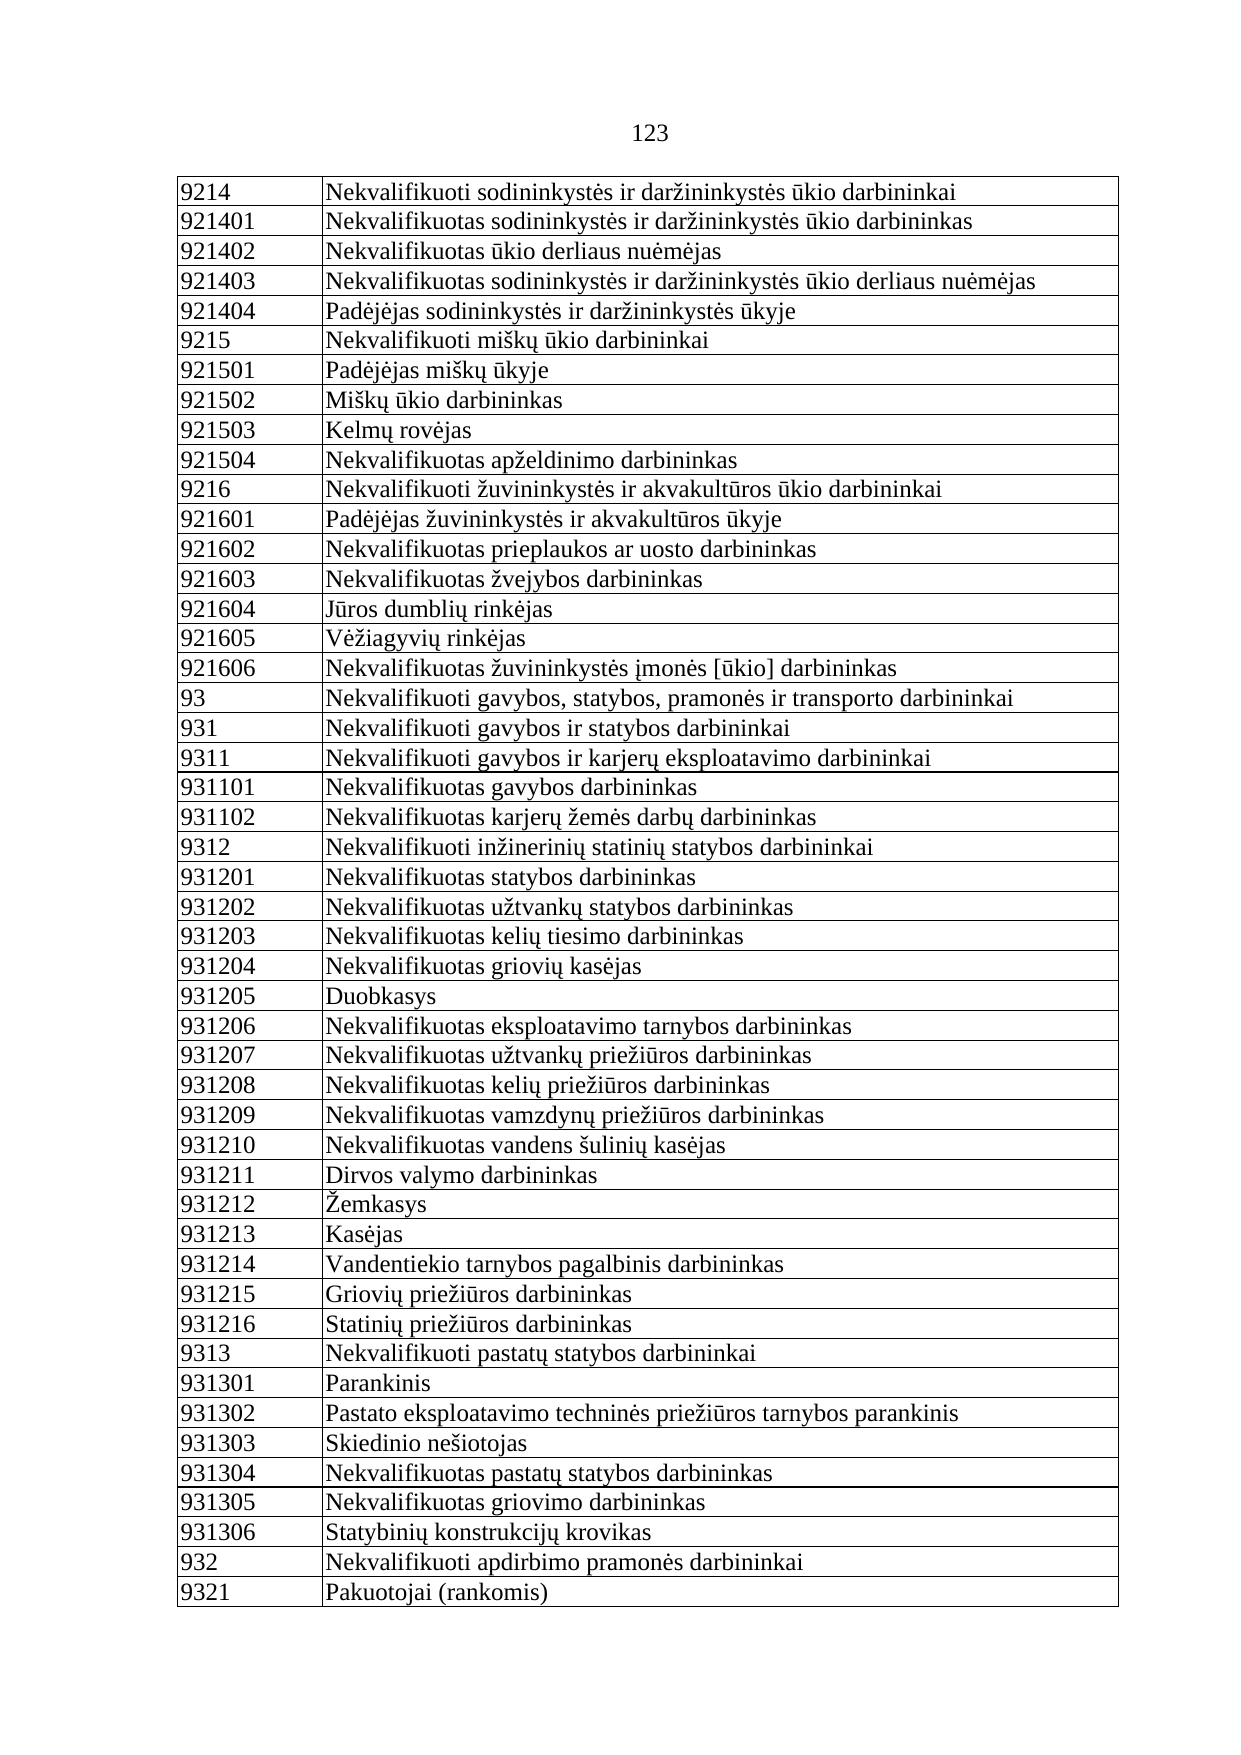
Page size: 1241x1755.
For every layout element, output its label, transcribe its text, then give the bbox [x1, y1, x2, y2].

table_cell Nekvalifikuotas karjerų žemės darbų darbininkas [323, 802, 1118, 831]
table_cell Nekvalifikuotas užtvankų statybos darbininkas [323, 892, 1118, 920]
table_cell Statybinių konstrukcijų krovikas [323, 1517, 1118, 1546]
table_cell Nekvalifikuoti inžinerinių statinių statybos darbininkai [323, 832, 1118, 861]
table_cell Nekvalifikuoti gavybos, statybos, pramonės ir transporto darbininkai [323, 683, 1118, 712]
table_cell Nekvalifikuotas apželdinimo darbininkas [323, 445, 1118, 473]
table_cell 921602 [178, 534, 322, 563]
table_cell Nekvalifikuotas prieplaukos ar uosto darbininkas [323, 534, 1118, 563]
table_cell 931212 [178, 1190, 322, 1218]
table_cell 921603 [178, 564, 322, 593]
table_cell Nekvalifikuotas statybos darbininkas [323, 862, 1118, 891]
table_cell Vėžiagyvių rinkėjas [323, 624, 1118, 652]
table_cell 921403 [178, 266, 322, 295]
table_cell Nekvalifikuoti žuvininkystės ir akvakultūros ūkio darbininkai [323, 475, 1118, 503]
table_cell 921502 [178, 385, 322, 414]
table_cell 931209 [178, 1100, 322, 1129]
table_cell 931303 [178, 1428, 322, 1457]
table_cell 931305 [178, 1488, 322, 1516]
table_cell Padėjėjas žuvininkystės ir akvakultūros ūkyje [323, 504, 1118, 533]
table_cell Jūros dumblių rinkėjas [323, 594, 1118, 622]
table_cell 931215 [178, 1279, 322, 1308]
table_cell Nekvalifikuotas gavybos darbininkas [323, 773, 1118, 801]
table_cell 9215 [178, 326, 322, 354]
table_cell 931102 [178, 802, 322, 831]
table_cell 921503 [178, 415, 322, 444]
table_cell Nekvalifikuotas kelių priežiūros darbininkas [323, 1070, 1118, 1099]
table_cell Duobkasys [323, 981, 1118, 1010]
table_cell Nekvalifikuotas sodininkystės ir daržininkystės ūkio darbininkas [323, 206, 1118, 235]
table_cell 931208 [178, 1070, 322, 1099]
table_cell Nekvalifikuotas vandens šulinių kasėjas [323, 1130, 1118, 1159]
table_cell Skiedinio nešiotojas [323, 1428, 1118, 1457]
table_cell Nekvalifikuotas kelių tiesimo darbininkas [323, 921, 1118, 950]
table_cell 921604 [178, 594, 322, 622]
table_cell 931202 [178, 892, 322, 920]
table_cell Nekvalifikuotas griovimo darbininkas [323, 1488, 1118, 1516]
table_cell Žemkasys [323, 1190, 1118, 1218]
table_cell 93 [178, 683, 322, 712]
table_cell 931306 [178, 1517, 322, 1546]
table_cell 931205 [178, 981, 322, 1010]
table_cell 932 [178, 1547, 322, 1576]
table_cell Pastato eksploatavimo techninės priežiūros tarnybos parankinis [323, 1398, 1118, 1427]
table_cell 921606 [178, 653, 322, 682]
table_cell Nekvalifikuotas žuvininkystės įmonės [ūkio] darbininkas [323, 653, 1118, 682]
table_cell 9321 [178, 1577, 322, 1606]
table_cell 931211 [178, 1160, 322, 1188]
table_cell Statinių priežiūros darbininkas [323, 1309, 1118, 1337]
table_cell Pakuotojai (rankomis) [323, 1577, 1118, 1606]
table_cell Nekvalifikuotas žvejybos darbininkas [323, 564, 1118, 593]
table_cell 921402 [178, 236, 322, 265]
table_cell 921404 [178, 296, 322, 324]
table_cell Kasėjas [323, 1219, 1118, 1248]
table_cell 921601 [178, 504, 322, 533]
table_cell 931204 [178, 951, 322, 980]
table_cell Nekvalifikuotas ūkio derliaus nuėmėjas [323, 236, 1118, 265]
table_cell 921401 [178, 206, 322, 235]
table_cell Nekvalifikuotas griovių kasėjas [323, 951, 1118, 980]
table_cell Nekvalifikuotas užtvankų priežiūros darbininkas [323, 1041, 1118, 1069]
table_cell 931216 [178, 1309, 322, 1337]
table_cell 931214 [178, 1249, 322, 1278]
table_cell Nekvalifikuoti gavybos ir statybos darbininkai [323, 713, 1118, 742]
table_cell 931101 [178, 773, 322, 801]
table_cell 931210 [178, 1130, 322, 1159]
table_cell Nekvalifikuoti apdirbimo pramonės darbininkai [323, 1547, 1118, 1576]
table_cell Nekvalifikuotas vamzdynų priežiūros darbininkas [323, 1100, 1118, 1129]
table_cell Nekvalifikuoti gavybos ir karjerų eksploatavimo darbininkai [323, 743, 1118, 771]
table_cell 931207 [178, 1041, 322, 1069]
table_cell 9312 [178, 832, 322, 861]
table_cell 9313 [178, 1339, 322, 1367]
table_cell Kelmų rovėjas [323, 415, 1118, 444]
table_cell Dirvos valymo darbininkas [323, 1160, 1118, 1188]
table_cell Nekvalifikuotas eksploatavimo tarnybos darbininkas [323, 1011, 1118, 1039]
table_cell Vandentiekio tarnybos pagalbinis darbininkas [323, 1249, 1118, 1278]
table_cell Miškų ūkio darbininkas [323, 385, 1118, 414]
table_cell 931213 [178, 1219, 322, 1248]
table_cell 931302 [178, 1398, 322, 1427]
table_cell 921504 [178, 445, 322, 473]
table_cell 931301 [178, 1368, 322, 1397]
table_cell Nekvalifikuoti miškų ūkio darbininkai [323, 326, 1118, 354]
table_cell 9214 [178, 177, 322, 205]
table_cell Nekvalifikuoti sodininkystės ir daržininkystės ūkio darbininkai [323, 177, 1118, 205]
table_cell 931206 [178, 1011, 322, 1039]
table_cell 921501 [178, 355, 322, 384]
table_cell Nekvalifikuoti pastatų statybos darbininkai [323, 1339, 1118, 1367]
table_cell Nekvalifikuotas pastatų statybos darbininkas [323, 1458, 1118, 1486]
table_cell 931304 [178, 1458, 322, 1486]
table_cell 931203 [178, 921, 322, 950]
table_cell Padėjėjas sodininkystės ir daržininkystės ūkyje [323, 296, 1118, 324]
table_cell 921605 [178, 624, 322, 652]
table_cell Parankinis [323, 1368, 1118, 1397]
table_cell 931201 [178, 862, 322, 891]
table_cell Padėjėjas miškų ūkyje [323, 355, 1118, 384]
table_cell Griovių priežiūros darbininkas [323, 1279, 1118, 1308]
table_cell Nekvalifikuotas sodininkystės ir daržininkystės ūkio derliaus nuėmėjas [323, 266, 1118, 295]
table_cell 9216 [178, 475, 322, 503]
table_cell 9311 [178, 743, 322, 771]
table_cell 931 [178, 713, 322, 742]
